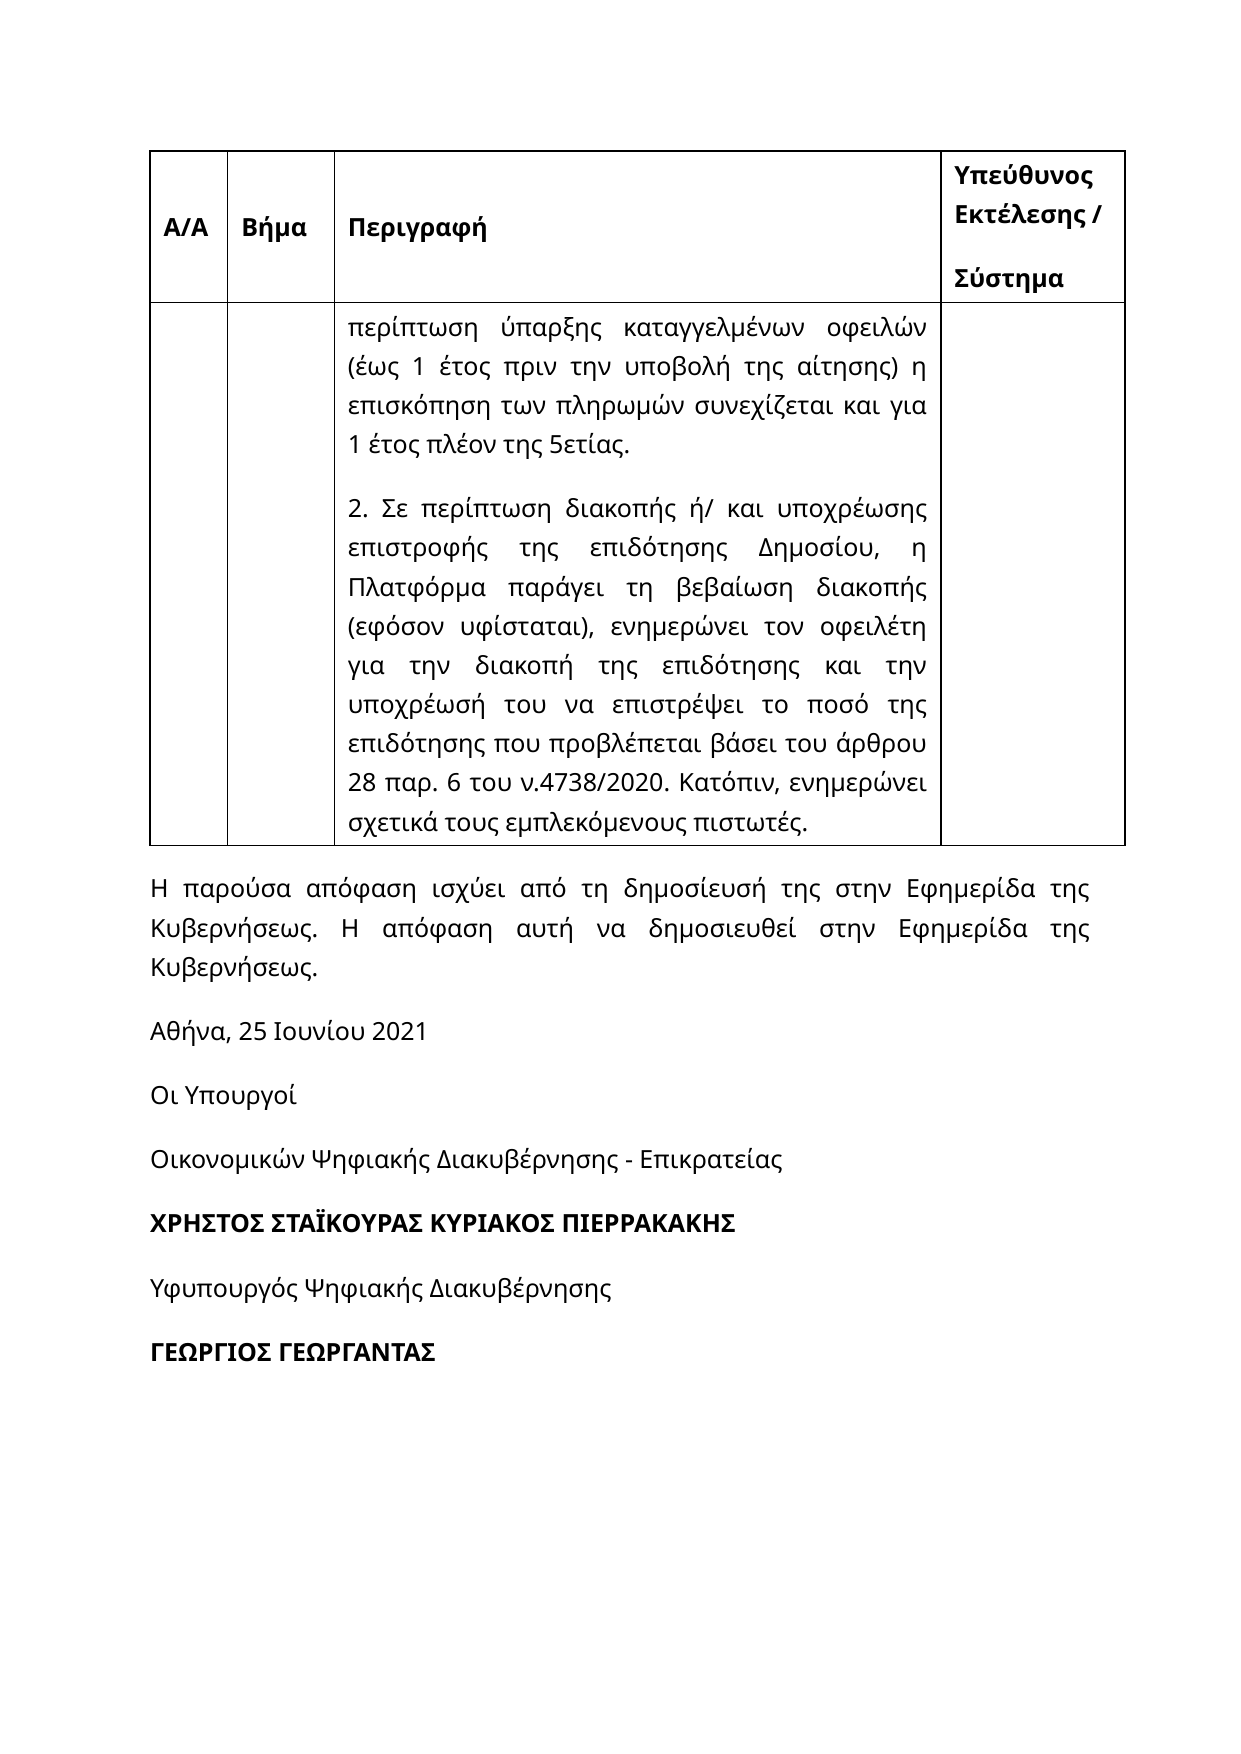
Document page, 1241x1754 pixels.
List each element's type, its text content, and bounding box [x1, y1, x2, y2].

table_header Α/Α [151, 152, 227, 301]
text Αθήνα, 25 Ιουνίου 2021 [150, 1014, 1090, 1048]
text Η παρούσα απόφαση ισχύει από τη δημοσίευσή της στην Εφημερίδα της Κυβερνήσεως. Η απόφαση αυτή να δημοσιευθεί στην Εφημερίδα της Κυβερνήσεως. [150, 871, 1090, 983]
text ΓΕΩΡΓΙΟΣ ΓΕΩΡΓΑΝΤΑΣ [150, 1334, 1090, 1368]
text Οικονομικών Ψηφιακής Διακυβέρνησης - Επικρατείας [150, 1142, 1090, 1176]
table_cell περίπτωση ύπαρξης καταγγελμένων οφειλών (έως 1 έτος πριν την υποβολή της αίτησης) η επισκόπηση των πληρωμών συνεχίζεται και για 1 έτος πλέον της 5ετίας. 2. Σε περίπτωση διακοπής ή/ και υποχρέωσης επιστροφής της επιδότησης Δημοσίου, η Πλατφόρμα παράγει τη βεβαίωση διακοπής (εφόσον υφίσταται), ενημερώνει τον οφειλέτη για την διακοπή της επιδότησης και την υποχρέωσή του να επιστρέψει το ποσό της επιδότησης που προβλέπεται βάσει του άρθρου 28 παρ. 6 του ν.4738/2020. Κατόπιν, ενημερώνει σχετικά τους εμπλεκόμενους πιστωτές. [335, 303, 940, 844]
table_cell [151, 303, 227, 844]
table_cell [942, 303, 1124, 844]
table_header Περιγραφή [335, 152, 940, 301]
text ΧΡΗΣΤΟΣ ΣΤΑΪΚΟΥΡΑΣ ΚΥΡΙΑΚΟΣ ΠΙΕΡΡΑΚΑΚΗΣ [150, 1206, 1090, 1240]
table_header Υπεύθυνος Εκτέλεσης / Σύστημα [942, 152, 1124, 301]
text Υφυπουργός Ψηφιακής Διακυβέρνησης [150, 1270, 1090, 1304]
text Οι Υπουργοί [150, 1078, 1090, 1112]
table_cell [228, 303, 334, 844]
table_header Βήμα [228, 152, 334, 301]
